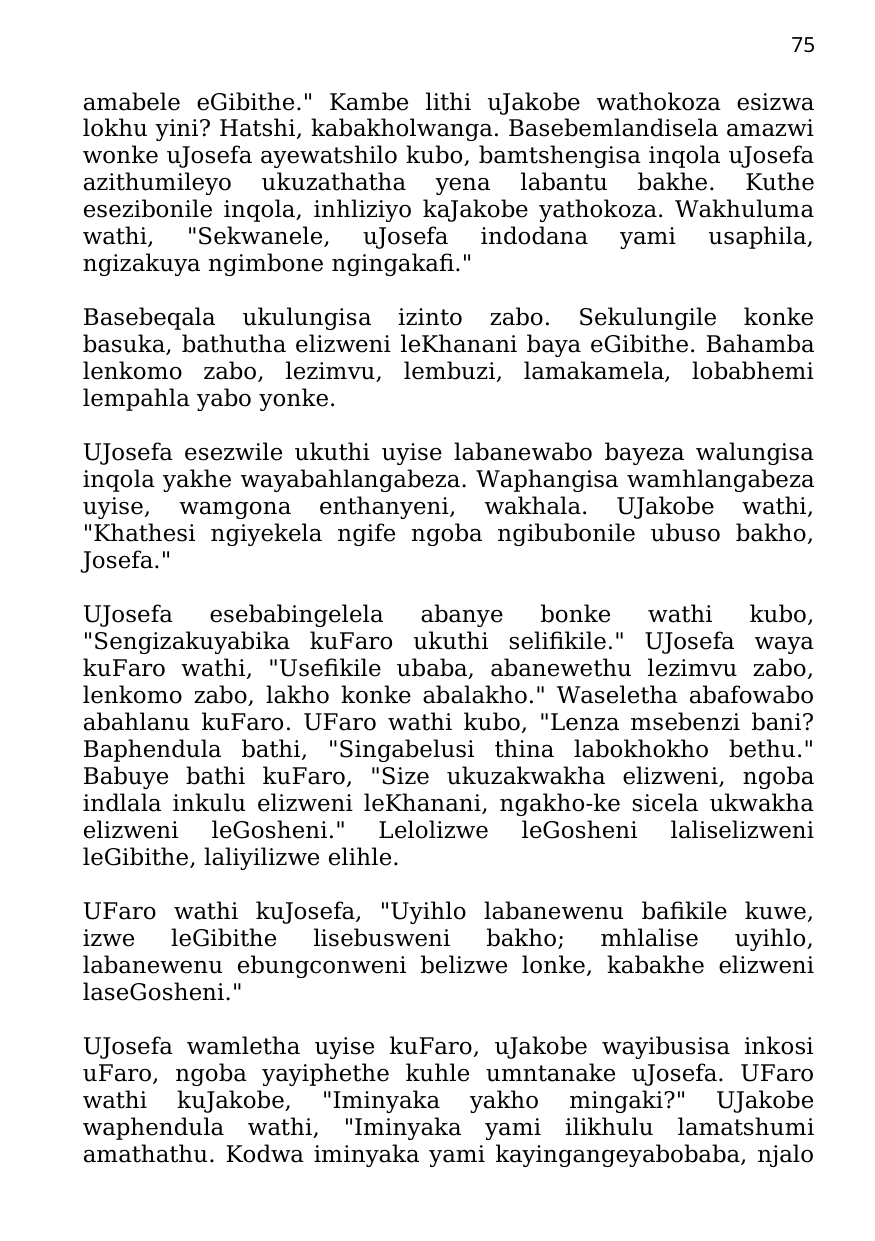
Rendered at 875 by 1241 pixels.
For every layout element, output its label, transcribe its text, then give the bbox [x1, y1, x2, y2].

text Basebeqala ukulungisa izinto zabo. Sekulungile konke basuka, bathutha elizweni leKhanani baya eGibithe. Bahamba lenkomo zabo, lezimvu, lembuzi, lamakamela, lobabhemi lempahla yabo yonke. [83, 304, 815, 412]
text UJosefa wamletha uyise kuFaro, uJakobe wayibusisa inkosi uFaro, ngoba yayiphethe kuhle umntanake uJosefa. UFaro wathi kuJakobe, "Iminyaka yakho mingaki?" UJakobe waphendula wathi, "Iminyaka yami ilikhulu lamatshumi amathathu. Kodwa iminyaka yami kayingangeyabobaba, njalo [83, 1033, 815, 1168]
text UFaro wathi kuJosefa, "Uyihlo labanewenu bafikile kuwe, izwe leGibithe lisebusweni bakho; mhlalise uyihlo, labanewenu ebungconweni belizwe lonke, kabakhe elizweni laseGosheni." [83, 898, 815, 1006]
text UJosefa esezwile ukuthi uyise labanewabo bayeza walungisa inqola yakhe wayabahlangabeza. Waphangisa wamhlangabeza uyise, wamgona enthanyeni, wakhala. UJakobe wathi, "Khathesi ngiyekela ngife ngoba ngibubonile ubuso bakho, Josefa." [83, 439, 815, 574]
text amabele eGibithe." Kambe lithi uJakobe wathokoza esizwa lokhu yini? Hatshi, kabakholwanga. Basebemlandisela amazwi wonke uJosefa ayewatshilo kubo, bamtshengisa inqola uJosefa azithumileyo ukuzathatha yena labantu bakhe. Kuthe esezibonile inqola, inhliziyo kaJakobe yathokoza. Wakhuluma wathi, "Sekwanele, uJosefa indodana yami usaphila, ngizakuya ngimbone ngingakafi." [83, 88, 815, 277]
text UJosefa esebabingelela abanye bonke wathi kubo, "Sengizakuyabika kuFaro ukuthi selifikile." UJosefa waya kuFaro wathi, "Usefikile ubaba, abanewethu lezimvu zabo, lenkomo zabo, lakho konke abalakho." Waseletha abafowabo abahlanu kuFaro. UFaro wathi kubo, "Lenza msebenzi bani? Baphendula bathi, "Singabelusi thina labokhokho bethu." Babuye bathi kuFaro, "Size ukuzakwakha elizweni, ngoba indlala inkulu elizweni leKhanani, ngakho-ke sicela ukwakha elizweni leGosheni." Lelolizwe leGosheni laliselizweni leGibithe, laliyilizwe elihle. [83, 601, 815, 871]
